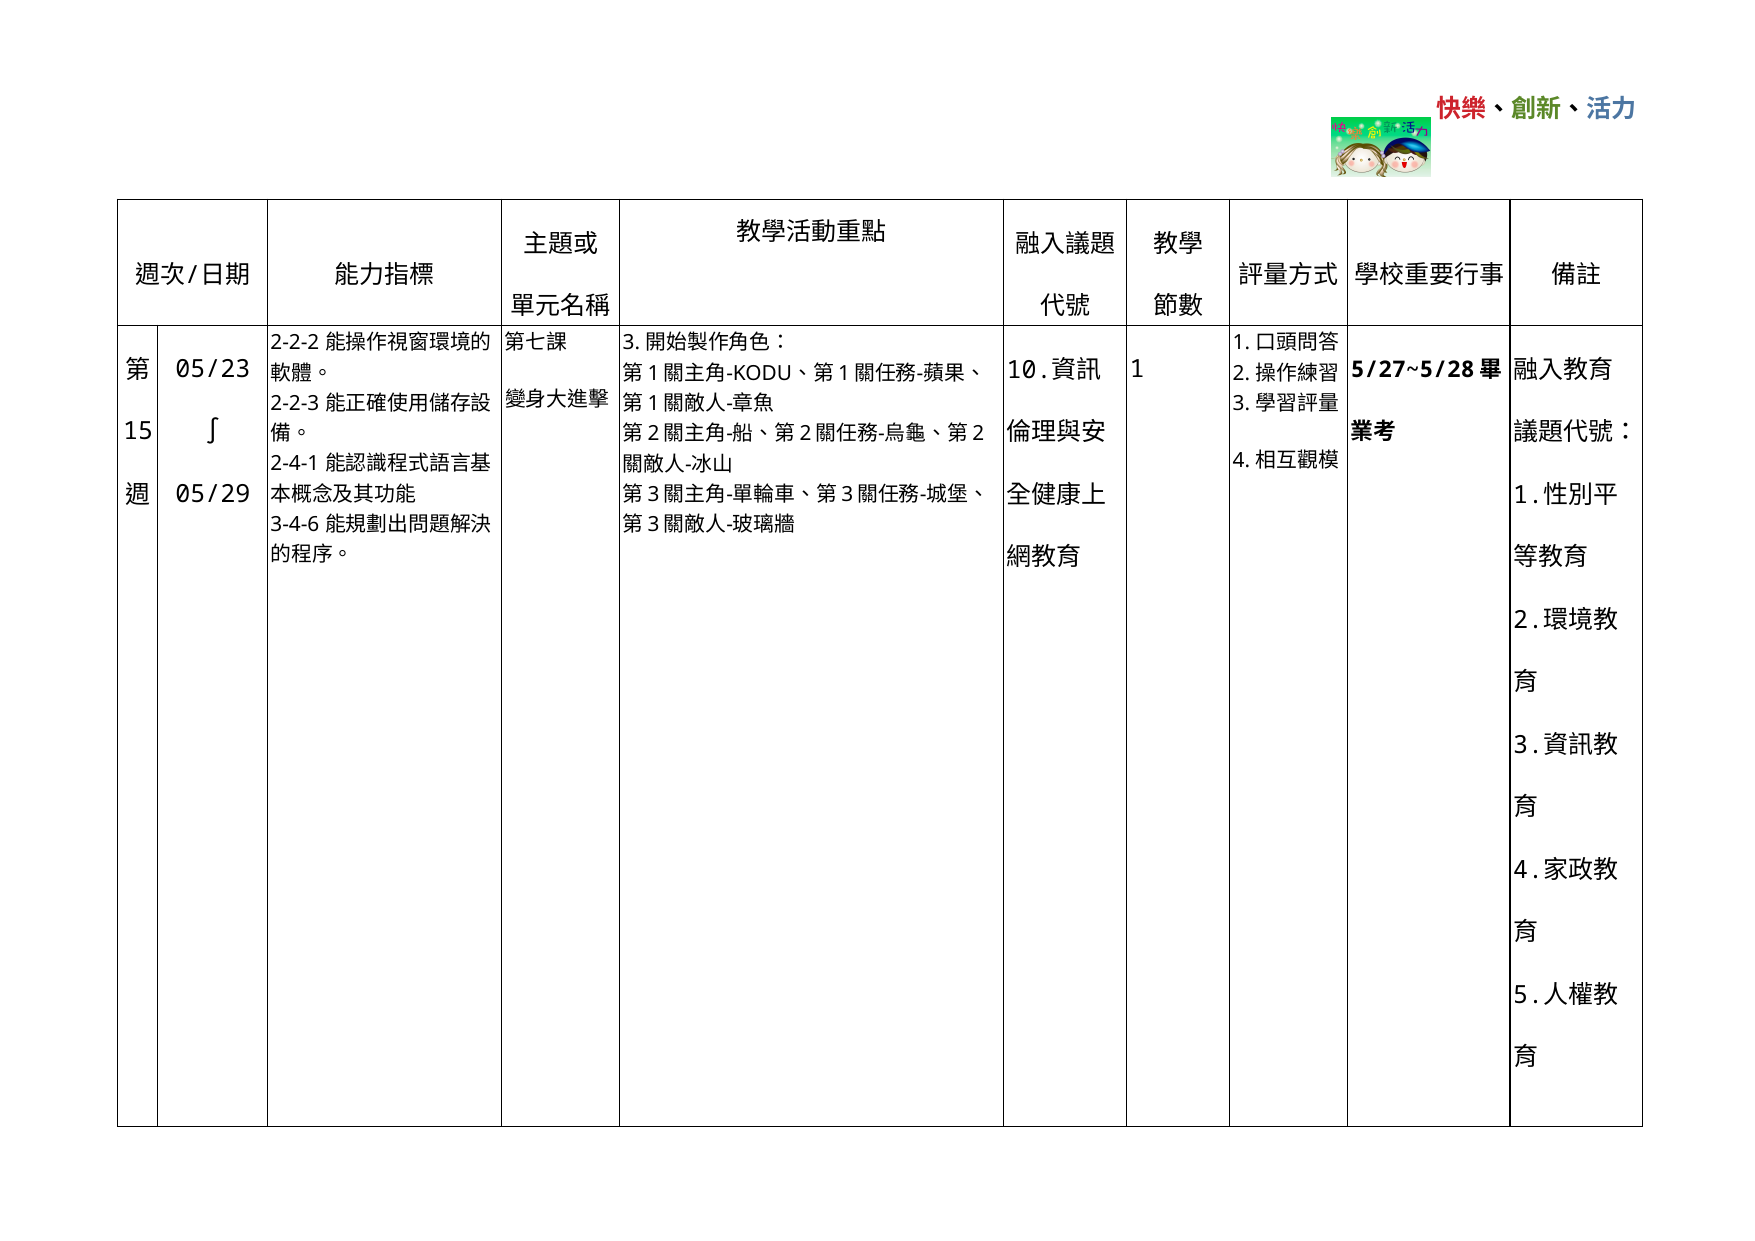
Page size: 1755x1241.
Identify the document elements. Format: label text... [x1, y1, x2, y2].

table_cell 5/27~5/28畢業考 [1348, 326, 1509, 1126]
table_cell 第 15 週 [118, 326, 157, 1126]
table_header 備註 [1511, 200, 1642, 324]
table_header 能力指標 [268, 200, 501, 324]
table_cell 融入教育 議題代號： 1.性別平等教育 2.環境教育 3.資訊教育 4.家政教育 5.人權教育 [1511, 326, 1642, 1126]
table_cell 2-2-2 能操作視窗環境的軟體。 2-2-3 能正確使用儲存設備。 2-4-1 能認識程式語言基本概念及其功能 3-4-6 能規劃出問題解決的程序。 [268, 326, 501, 1126]
table_header 評量方式 [1230, 200, 1347, 324]
table_header 主題或 單元名稱 [502, 200, 619, 324]
table_header 教學活動重點 [620, 200, 1003, 324]
table_cell 3. 開始製作角色： 第1關主角-KODU、第1關任務-蘋果、第1關敵人-章魚 第2關主角-船、第2關任務-烏龜、第2關敵人-冰山 第3關主角-單輪車、第3關任務-城堡、第3關敵人-玻璃牆 [620, 326, 1003, 1126]
table_cell 05/23 ∫ 05/29 [158, 326, 267, 1126]
table_cell 第七課 變身大進擊 [502, 326, 619, 1126]
table_cell 10.資訊倫理與安全健康上網教育 [1004, 326, 1126, 1126]
table_header 週次/日期 [118, 200, 267, 324]
table_header 教學 節數 [1127, 200, 1229, 324]
table_cell 1. 口頭問答 2. 操作練習 3. 學習評量 4. 相互觀模 [1230, 326, 1347, 1126]
table_header 學校重要行事 [1348, 200, 1509, 324]
table_header 融入議題 代號 [1004, 200, 1126, 324]
table_cell 1 [1127, 326, 1229, 1126]
